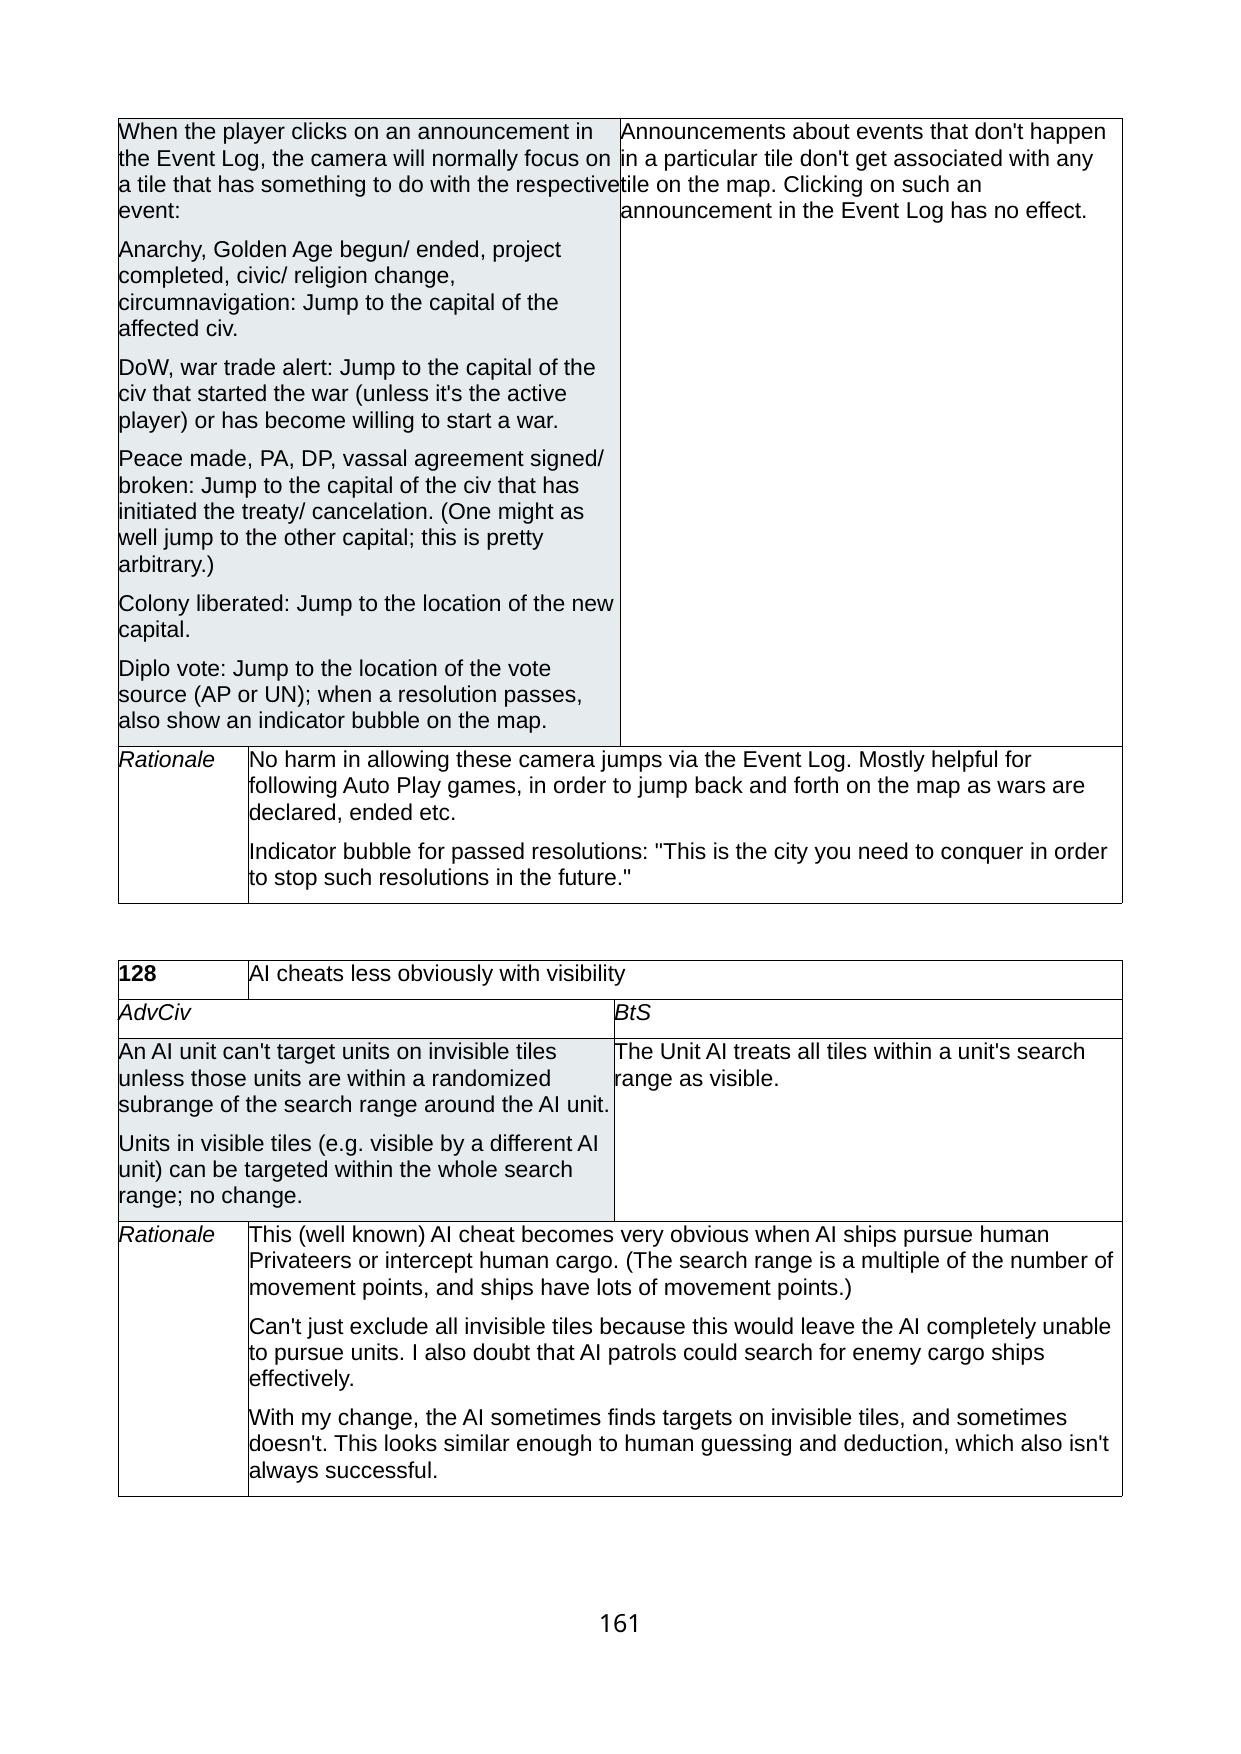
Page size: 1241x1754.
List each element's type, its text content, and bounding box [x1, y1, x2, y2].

table_cell When the player clicks on an announcement in the Event Log, the camera will normally focus on a tile that has something to do with the respective event: Anarchy, Golden Age begun/ ended, project completed, civic/ religion change, circumnavigation: Jump to the capital of the affected civ. DoW, war trade alert: Jump to the capital of the civ that started the war (unless it's the active player) or has become willing to start a war. Peace made, PA, DP, vassal agreement signed/ broken: Jump to the capital of the civ that has initiated the treaty/ cancelation. (One might as well jump to the other capital; this is pretty arbitrary.) Colony liberated: Jump to the location of the new capital. Diplo vote: Jump to the location of the vote source (AP or UN); when a resolution passes, also show an indicator bubble on the map. [119, 119, 620, 746]
table_cell BtS [615, 1000, 1122, 1038]
table_header 128 [119, 961, 248, 999]
table_cell AdvCiv [119, 1000, 614, 1038]
table_cell The Unit AI treats all tiles within a unit's search range as visible. [615, 1039, 1122, 1221]
table_cell An AI unit can't target units on invisible tiles unless those units are within a randomized subrange of the search range around the AI unit. Units in visible tiles (e.g. visible by a different AI unit) can be targeted within the whole search range; no change. [119, 1039, 614, 1221]
table_cell No harm in allowing these camera jumps via the Event Log. Mostly helpful for following Auto Play games, in order to jump back and forth on the map as wars are declared, ended etc. Indicator bubble for passed resolutions: "This is the city you need to conquer in order to stop such resolutions in the future." [249, 747, 1122, 903]
table_cell Rationale [119, 747, 248, 903]
table_cell This (well known) AI cheat becomes very obvious when AI ships pursue human Privateers or intercept human cargo. (The search range is a multiple of the number of movement points, and ships have lots of movement points.) Can't just exclude all invisible tiles because this would leave the AI completely unable to pursue units. I also doubt that AI patrols could search for enemy cargo ships effectively. With my change, the AI sometimes finds targets on invisible tiles, and sometimes doesn't. This looks similar enough to human guessing and deduction, which also isn't always successful. [249, 1222, 1122, 1496]
table_cell Rationale [119, 1222, 248, 1496]
table_cell Announcements about events that don't happen in a particular tile don't get associated with any tile on the map. Clicking on such an announcement in the Event Log has no effect. [621, 119, 1122, 746]
table_header AI cheats less obviously with visibility [249, 961, 1122, 999]
